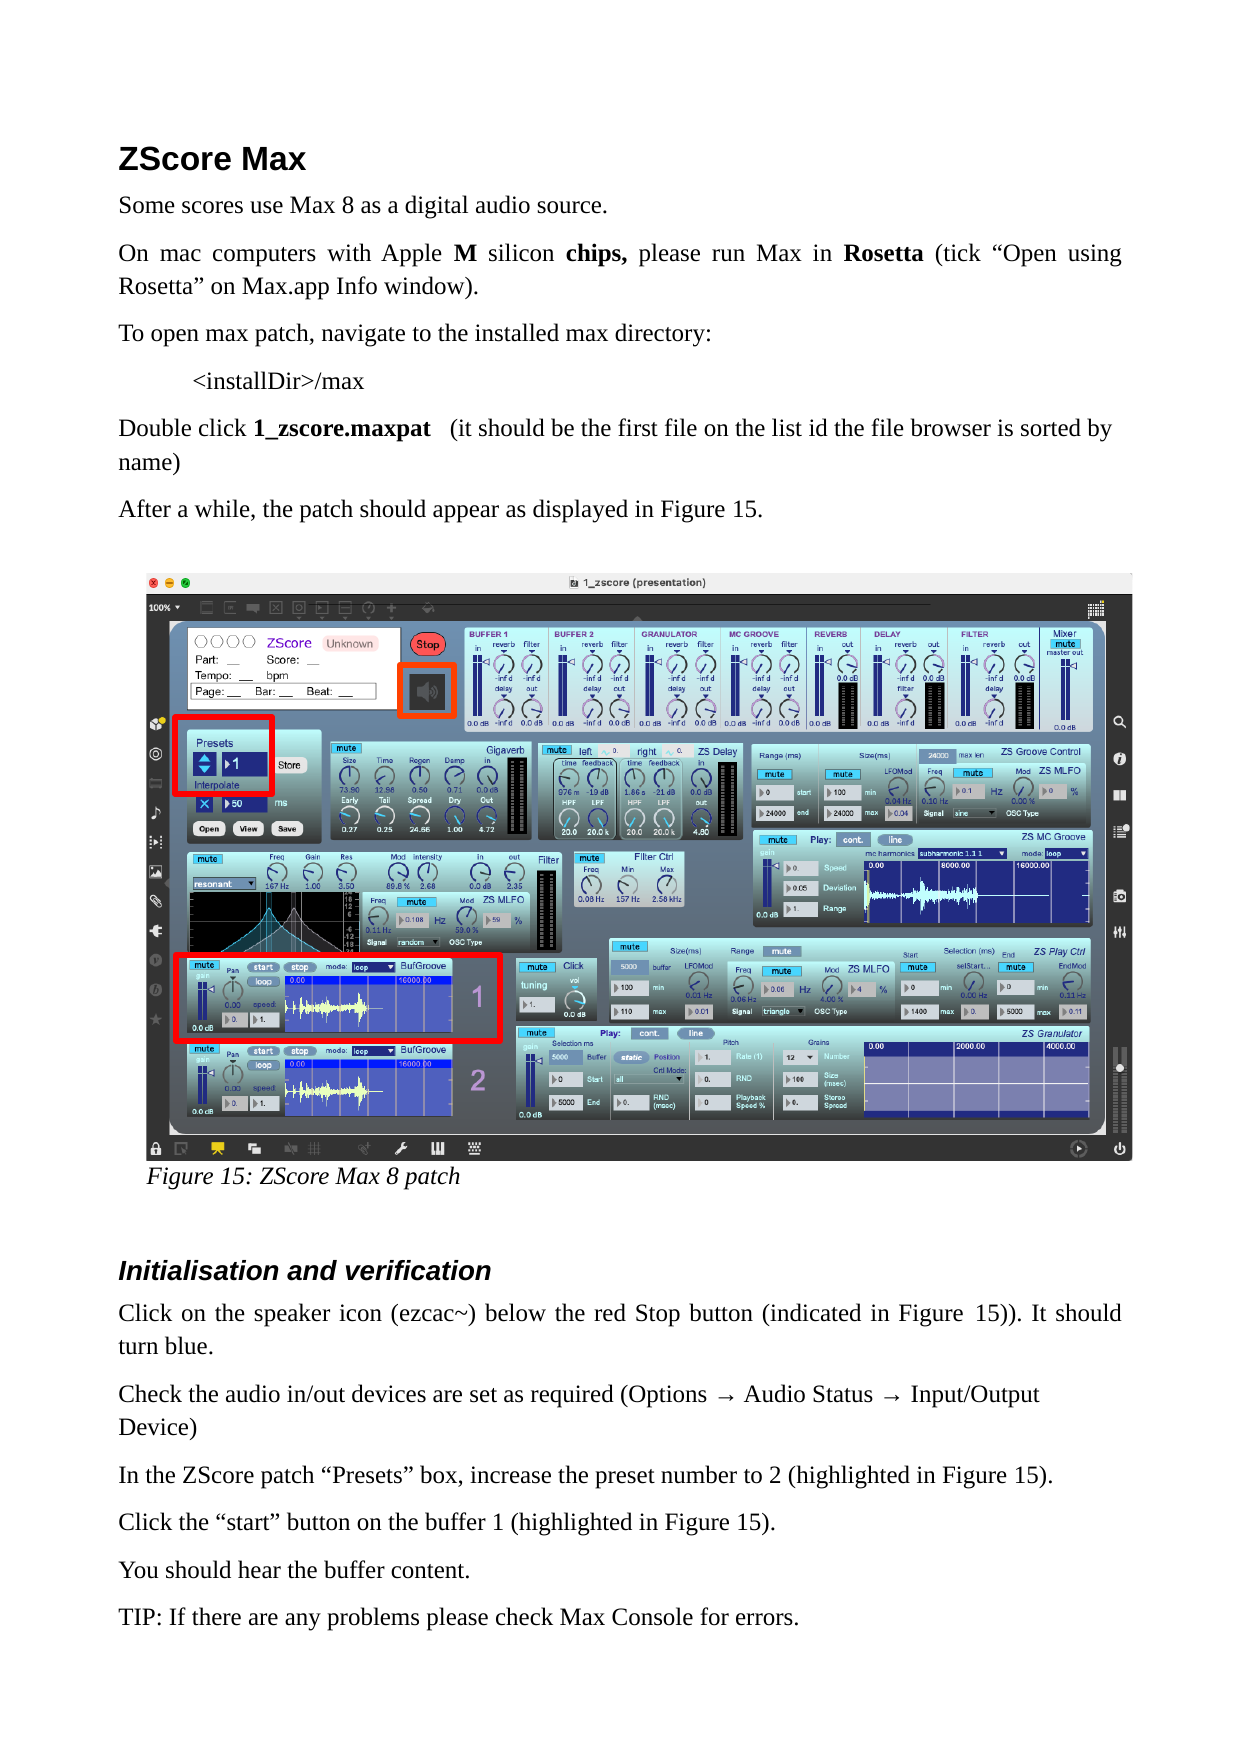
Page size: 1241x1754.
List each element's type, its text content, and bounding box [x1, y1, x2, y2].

text Some scores use Max 8 as a digital audio source. [118, 190, 1122, 219]
text On mac computers with Apple M silicon chips, please run Max in Rosetta (tick “Open using Rosetta” on Max.app Info window). [118, 238, 1122, 299]
text After a while, the patch should appear as displayed in Figure 15. [118, 494, 1122, 523]
text In the ZScore patch “Presets” box, increase the preset number to 2 (highlighted in Figure 15). [118, 1460, 1122, 1488]
picture [146, 573, 1133, 1161]
text Click on the speaker icon (ezcac~) below the red Stop button (indicated in Figure 15)). It should turn blue. [118, 1298, 1122, 1360]
text Double click 1_zscore.maxpat (it should be the first file on the list id the file browser is sorted by name) [118, 413, 1122, 475]
text To open max patch, navigate to the installed max directory: [118, 318, 1122, 347]
text TIP: If there are any problems please check Max Console for errors. [118, 1602, 1122, 1631]
text Figure 15: ZScore Max 8 patch [146, 1161, 1133, 1190]
text You should hear the buffer content. [118, 1555, 1122, 1584]
subtitle ZScore Max [118, 139, 1122, 178]
text Check the audio in/out devices are set as required (Options → Audio Status → Input/Output Device) [118, 1379, 1122, 1441]
text <installDir>/max [118, 366, 1122, 395]
subtitle Initialisation and verification [118, 1254, 1122, 1286]
text Click the “start” button on the buffer 1 (highlighted in Figure 15). [118, 1507, 1122, 1536]
